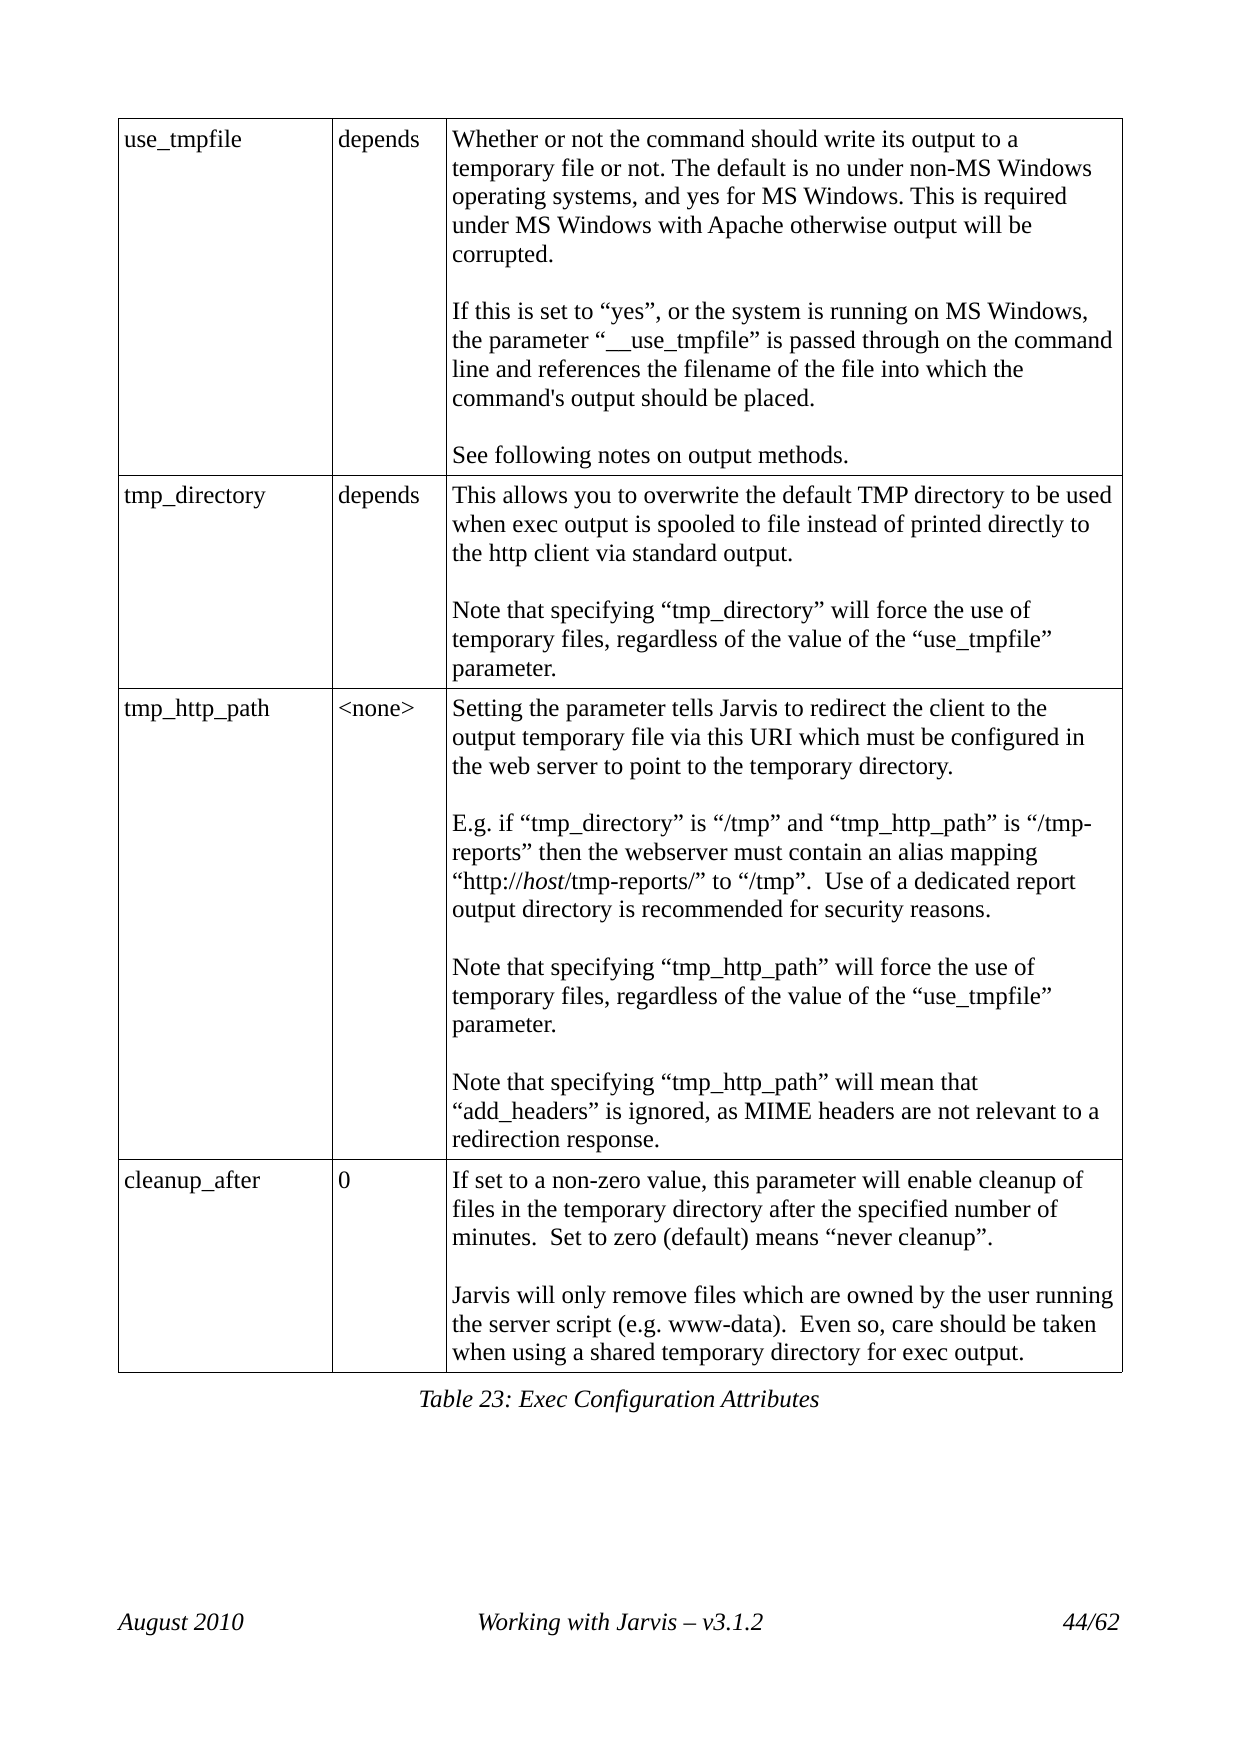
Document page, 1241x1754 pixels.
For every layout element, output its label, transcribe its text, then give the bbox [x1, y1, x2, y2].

text Table 23: Exec Configuration Attributes [118, 1384, 1122, 1413]
table_cell 0 [333, 1160, 446, 1372]
table_cell tmp_directory [119, 476, 332, 687]
table_cell tmp_http_path [119, 689, 332, 1159]
table_cell depends [333, 476, 446, 687]
table_cell <none> [333, 689, 446, 1159]
table_cell cleanup_after [119, 1160, 332, 1372]
table_cell This allows you to overwrite the default TMP directory to be used when exec output is spooled to file instead of printed directly to the http client via standard output. Note that specifying “tmp_directory” will force the use of temporary files, regardless of the value of the “use_tmpfile” parameter. [447, 476, 1122, 687]
table_cell Setting the parameter tells Jarvis to redirect the client to the output temporary file via this URI which must be configured in the web server to point to the temporary directory. E.g. if “tmp_directory” is “/tmp” and “tmp_http_path” is “/tmp-reports” then the webserver must contain an alias mapping “http://host/tmp-reports/” to “/tmp”. Use of a dedicated report output directory is recommended for security reasons. Note that specifying “tmp_http_path” will force the use of temporary files, regardless of the value of the “use_tmpfile” parameter. Note that specifying “tmp_http_path” will mean that “add_headers” is ignored, as MIME headers are not relevant to a redirection response. [447, 689, 1122, 1159]
table_cell use_tmpfile [119, 119, 332, 475]
table_cell If set to a non-zero value, this parameter will enable cleanup of files in the temporary directory after the specified number of minutes. Set to zero (default) means “never cleanup”. Jarvis will only remove files which are owned by the user running the server script (e.g. www-data). Even so, care should be taken when using a shared temporary directory for exec output. [447, 1160, 1122, 1372]
table_cell Whether or not the command should write its output to a temporary file or not. The default is no under non-MS Windows operating systems, and yes for MS Windows. This is required under MS Windows with Apache otherwise output will be corrupted. If this is set to “yes”, or the system is running on MS Windows, the parameter “__use_tmpfile” is passed through on the command line and references the filename of the file into which the command's output should be placed. See following notes on output methods. [447, 119, 1122, 475]
table_cell depends [333, 119, 446, 475]
